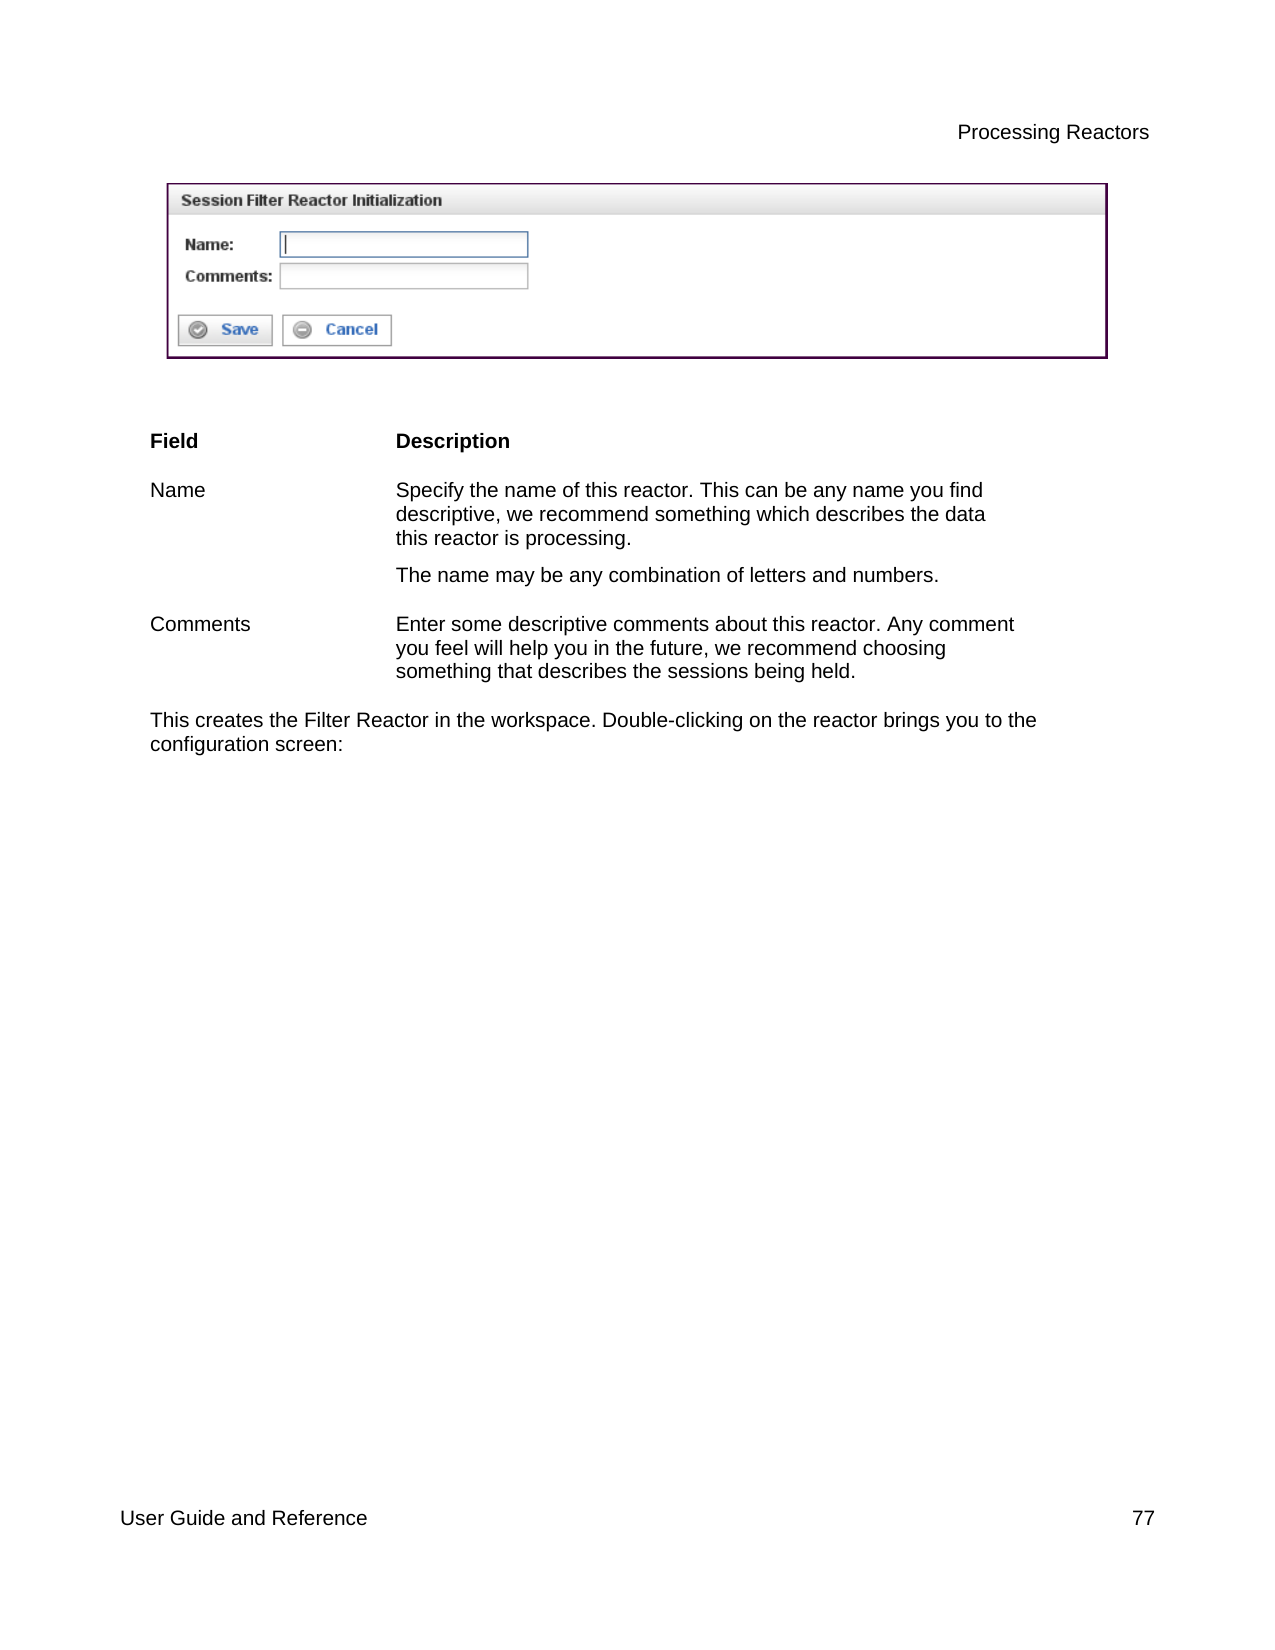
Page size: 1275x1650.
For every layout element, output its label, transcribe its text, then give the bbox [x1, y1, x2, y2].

table_cell Specify the name of this reactor. This can be any name you find descriptive, we recommend something which describes the data this reactor is processing. The name may be any combination of letters and numbers. [354, 466, 1031, 599]
table_cell Name [109, 466, 354, 599]
picture [166, 183, 1108, 359]
table_cell Enter some descriptive comments about this reactor. Any comment you feel will help you in the future, we recommend choosing something that describes the sessions being held. [354, 599, 1031, 696]
table_header Description [354, 417, 1031, 466]
table_cell Comments [109, 599, 354, 696]
text This creates the Filter Reactor in the workspace. Double-clicking on the reactor brings you to the configuration screen: [150, 708, 1155, 756]
table_header Field [109, 417, 354, 466]
